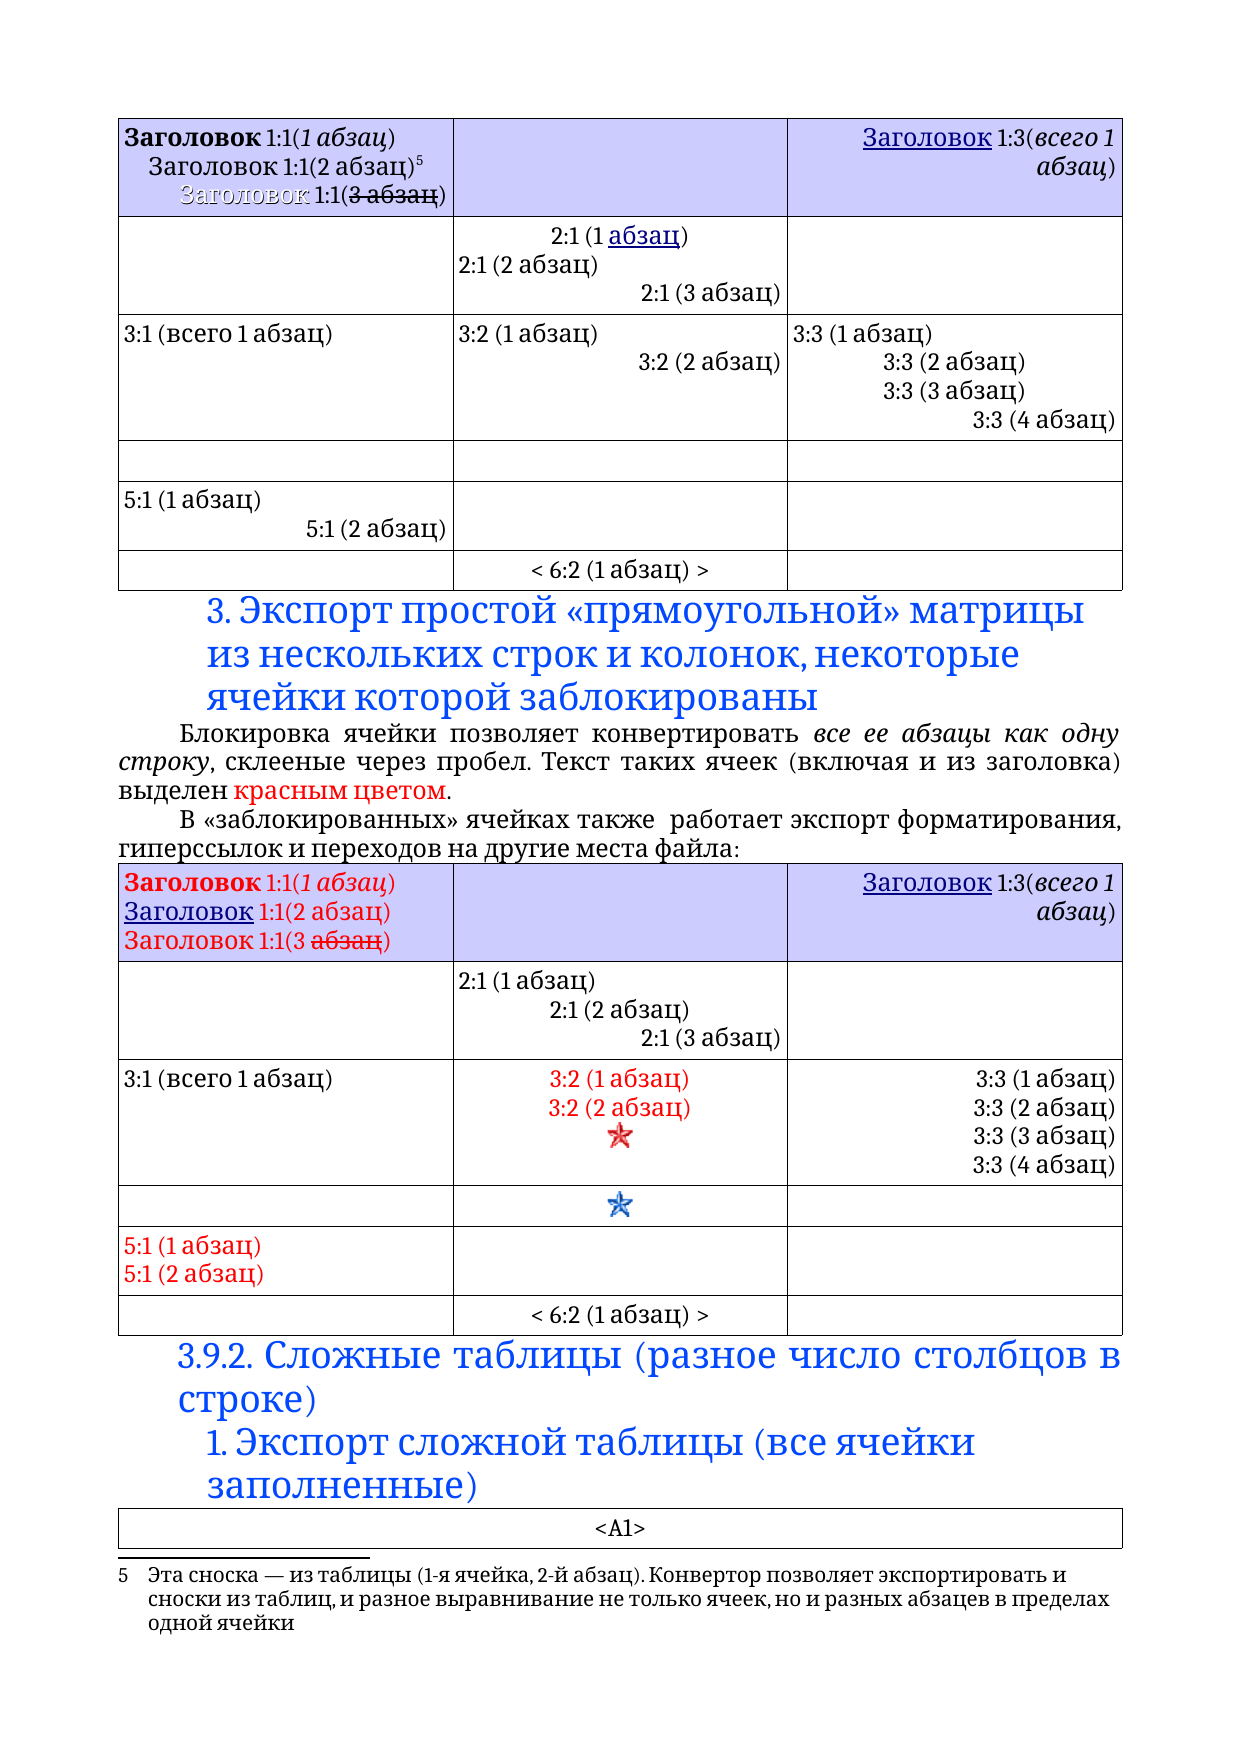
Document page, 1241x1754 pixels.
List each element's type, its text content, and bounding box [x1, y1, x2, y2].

table_cell [788, 1227, 1122, 1295]
table_cell 5:1 (1 абзац) 5:1 (2 абзац) [119, 1227, 453, 1295]
table_cell [454, 482, 787, 550]
table_cell [454, 1227, 787, 1295]
table_header Заголовок 1:1(1 абзац) Заголовок 1:1(2 абзац) Заголовок 1:1(3 абзац) [119, 119, 453, 216]
text В «заблокированных» ячейках также работает экспорт форматирования, гиперссылок и переходов на другие места файла: [118, 806, 1122, 863]
table_cell 3:2 (1 абзац) 3:2 (2 абзац) [454, 1060, 787, 1185]
table_cell 3:1 (всего 1 абзац) [119, 1060, 453, 1185]
table_cell [119, 217, 453, 314]
table_header Заголовок 1:3(всего 1 абзац) [788, 864, 1122, 961]
table_cell [788, 1296, 1122, 1335]
table_cell [788, 482, 1122, 550]
table_cell [788, 1186, 1122, 1226]
table_cell [454, 1186, 787, 1226]
table_header <A1> [119, 1509, 1122, 1548]
table_header [454, 119, 787, 216]
table_header [454, 864, 787, 961]
table_cell < 6:2 (1 абзац) > [454, 551, 787, 590]
text Блокировка ячейки позволяет конвертировать все ее абзацы как одну строку, склееные через пробел. Текст таких ячеек (включая и из заголовка) выделен красным цветом. [118, 719, 1122, 806]
table_header Заголовок 1:1(1 абзац) Заголовок 1:1(2 абзац) Заголовок 1:1(3 абзац) [119, 864, 453, 961]
table_cell [788, 551, 1122, 590]
text 1. Экспорт сложной таблицы (все ячейки заполненные) [207, 1421, 1122, 1508]
picture [607, 1191, 633, 1217]
table_cell 2:1 (1 абзац) 2:1 (2 абзац) 2:1 (3 абзац) [454, 217, 787, 314]
table_cell [119, 962, 453, 1059]
picture [607, 1122, 633, 1148]
table_cell [788, 217, 1122, 314]
text 3.9.2. Сложные таблицы (разное число столбцов в строке) [177, 1336, 1122, 1421]
table_cell < 6:2 (1 абзац) > [454, 1296, 787, 1335]
table_cell [454, 441, 787, 481]
table_cell 3:3 (1 абзац) 3:3 (2 абзац) 3:3 (3 абзац) 3:3 (4 абзац) [788, 1060, 1122, 1185]
table_cell [119, 1296, 453, 1335]
table_cell [119, 441, 453, 481]
table_cell 3:3 (1 абзац) 3:3 (2 абзац) 3:3 (3 абзац) 3:3 (4 абзац) [788, 315, 1122, 440]
table_cell 5:1 (1 абзац) 5:1 (2 абзац) [119, 482, 453, 550]
table_cell 3:2 (1 абзац) 3:2 (2 абзац) [454, 315, 787, 440]
table_cell [119, 551, 453, 590]
table_cell 2:1 (1 абзац) 2:1 (2 абзац) 2:1 (3 абзац) [454, 962, 787, 1059]
table_cell 3:1 (всего 1 абзац) [119, 315, 453, 440]
table_header Заголовок 1:3(всего 1 абзац) [788, 119, 1122, 216]
table_cell [788, 441, 1122, 481]
text 3. Экспорт простой «прямоугольной» матрицы из нескольких строк и колонок, некоторые ячейки которой заблокированы [207, 591, 1122, 719]
table_cell [119, 1186, 453, 1226]
table_cell [788, 962, 1122, 1059]
